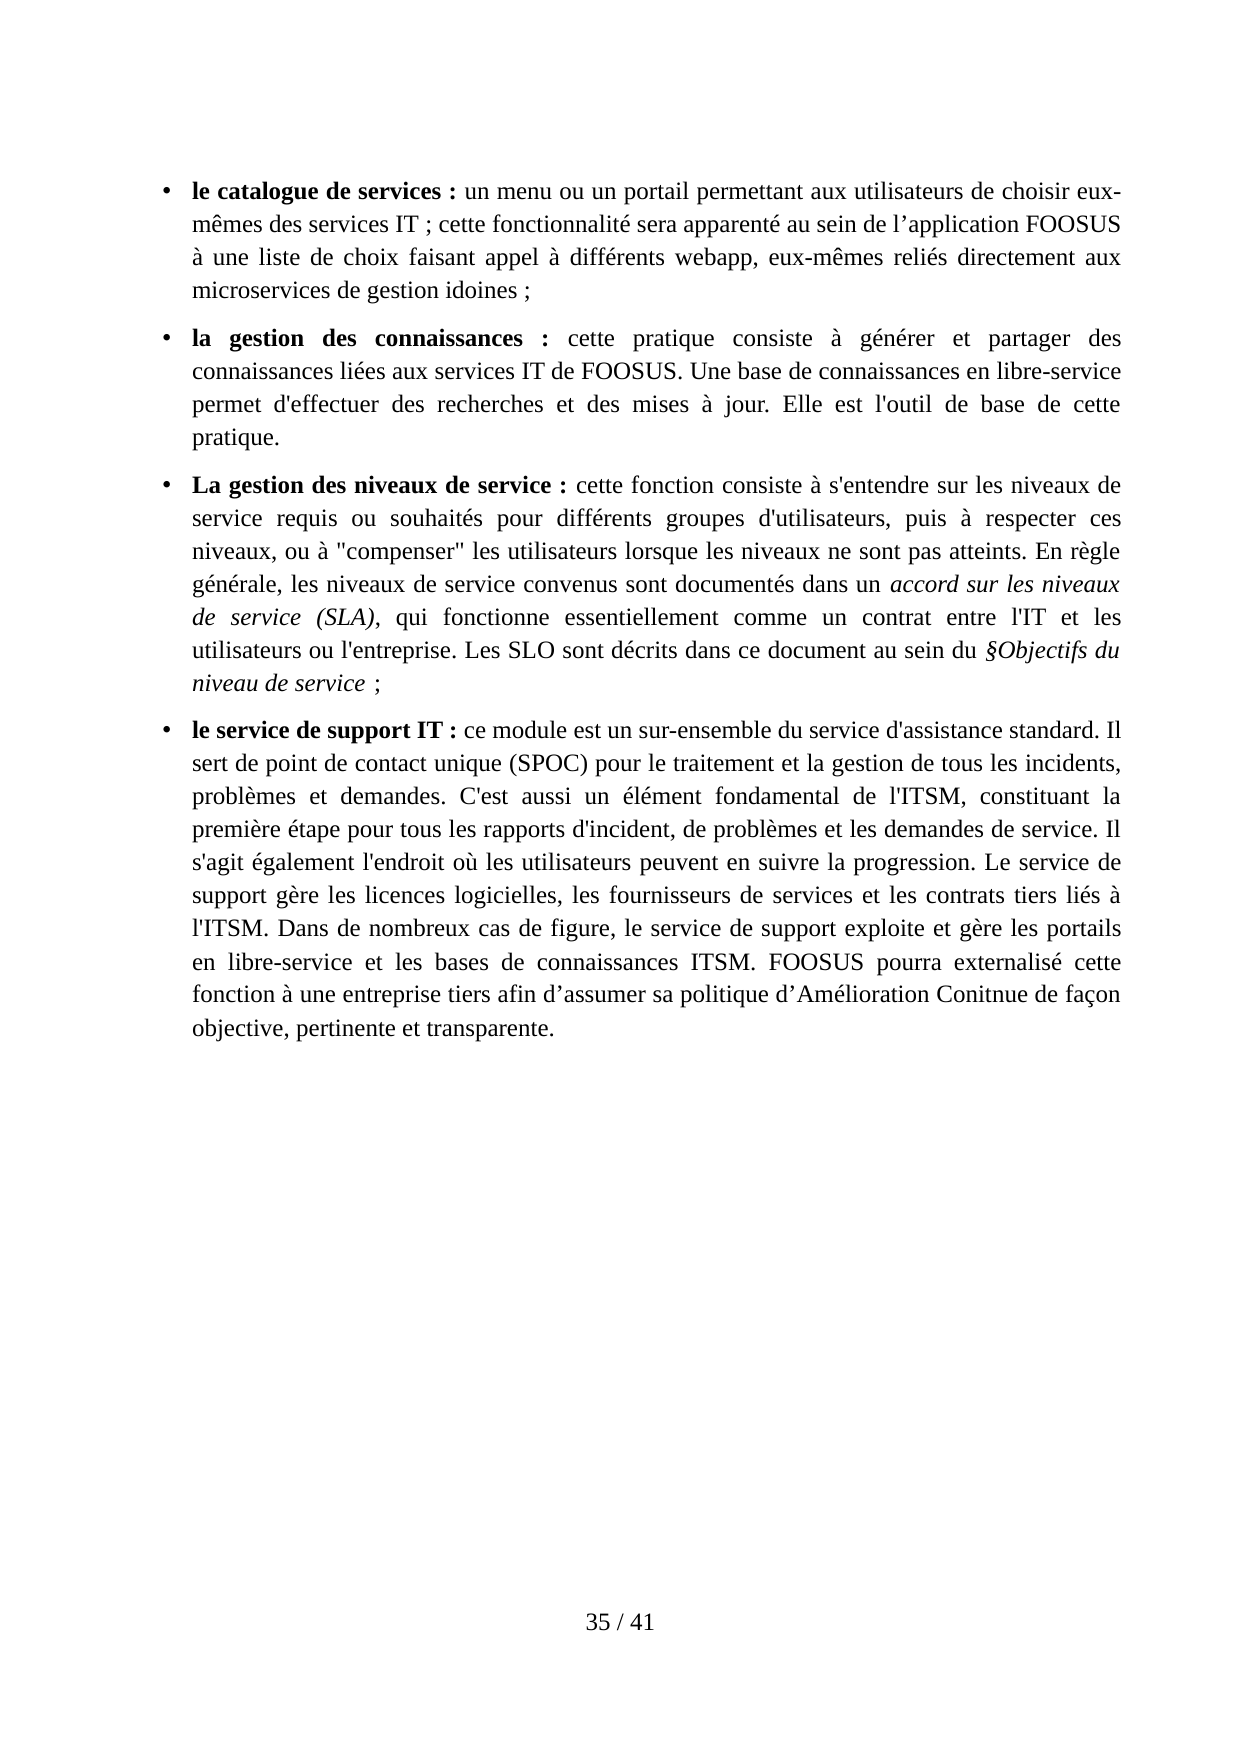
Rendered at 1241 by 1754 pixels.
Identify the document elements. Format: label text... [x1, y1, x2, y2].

list le service de support IT : ce module est un sur-ensemble du service d'assistance standard. Il sert de point de contact unique (SPOC) pour le traitement et la gestion de tous les incidents, problèmes et demandes. C'est aussi un élément fondamental de l'ITSM, constituant la première étape pour tous les rapports d'incident, de problèmes et les demandes de service. Il s'agit également l'endroit où les utilisateurs peuvent en suivre la progression. Le service de support gère les licences logicielles, les fournisseurs de services et les contrats tiers liés à l'ITSM. Dans de nombreux cas de figure, le service de support exploite et gère les portails en libre-service et les bases de connaissances ITSM. FOOSUS pourra externalisé cette fonction à une entreprise tiers afin d’assumer sa politique d’Amélioration Conitnue de façon objective, pertinente et transparente. [162, 715, 1122, 1041]
list le catalogue de services : un menu ou un portail permettant aux utilisateurs de choisir eux-mêmes des services IT ; cette fonctionnalité sera apparenté au sein de l’application FOOSUS à une liste de choix faisant appel à différents webapp, eux-mêmes reliés directement aux microservices de gestion idoines ; [162, 176, 1122, 304]
list La gestion des niveaux de service : cette fonction consiste à s'entendre sur les niveaux de service requis ou souhaités pour différents groupes d'utilisateurs, puis à respecter ces niveaux, ou à "compenser" les utilisateurs lorsque les niveaux ne sont pas atteints. En règle générale, les niveaux de service convenus sont documentés dans un accord sur les niveaux de service (SLA), qui fonctionne essentiellement comme un contrat entre l'IT et les utilisateurs ou l'entreprise. Les SLO sont décrits dans ce document au sein du §Objectifs du niveau de service ; [162, 470, 1122, 697]
list la gestion des connaissances : cette pratique consiste à générer et partager des connaissances liées aux services IT de FOOSUS. Une base de connaissances en libre-service permet d'effectuer des recherches et des mises à jour. Elle est l'outil de base de cette pratique. [162, 323, 1122, 451]
